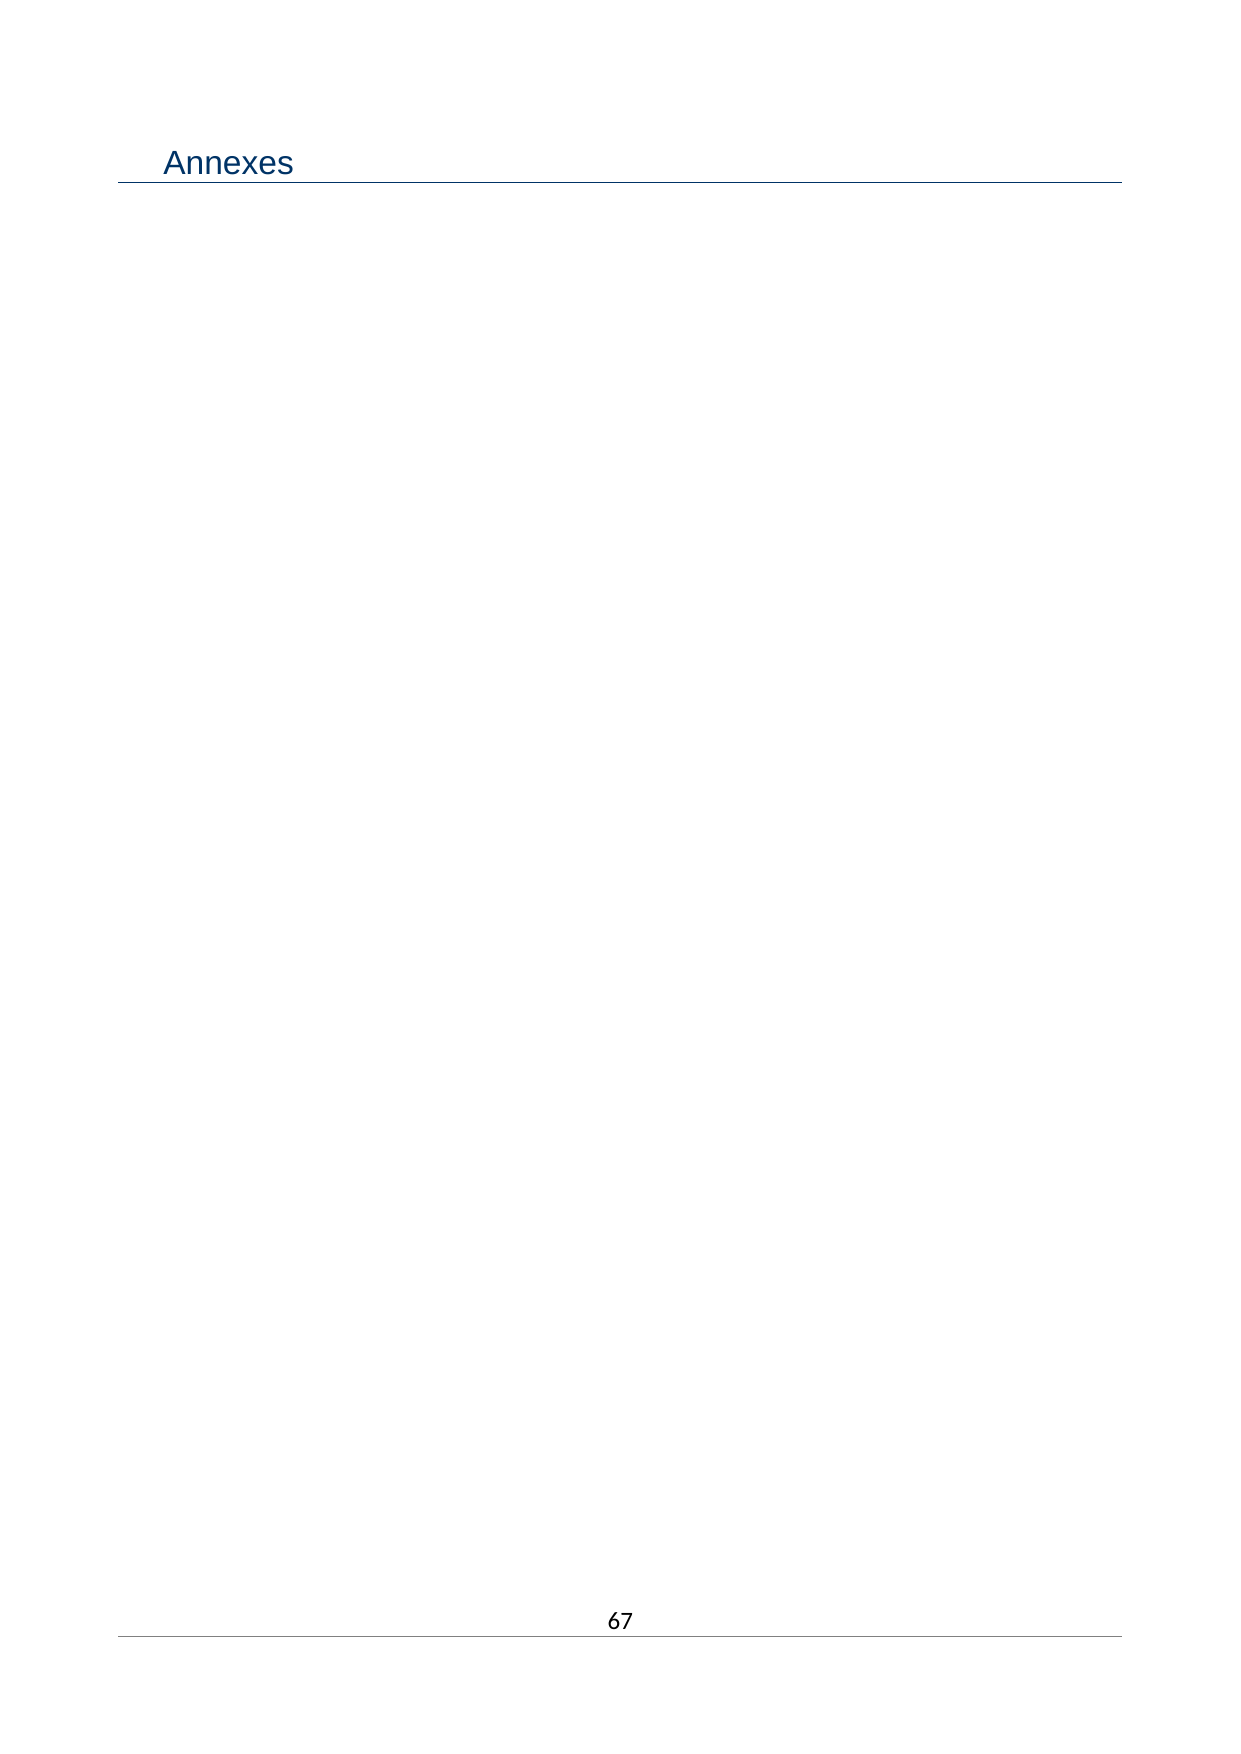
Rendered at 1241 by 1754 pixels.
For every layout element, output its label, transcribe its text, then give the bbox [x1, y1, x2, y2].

subtitle Annexes [118, 143, 1122, 182]
